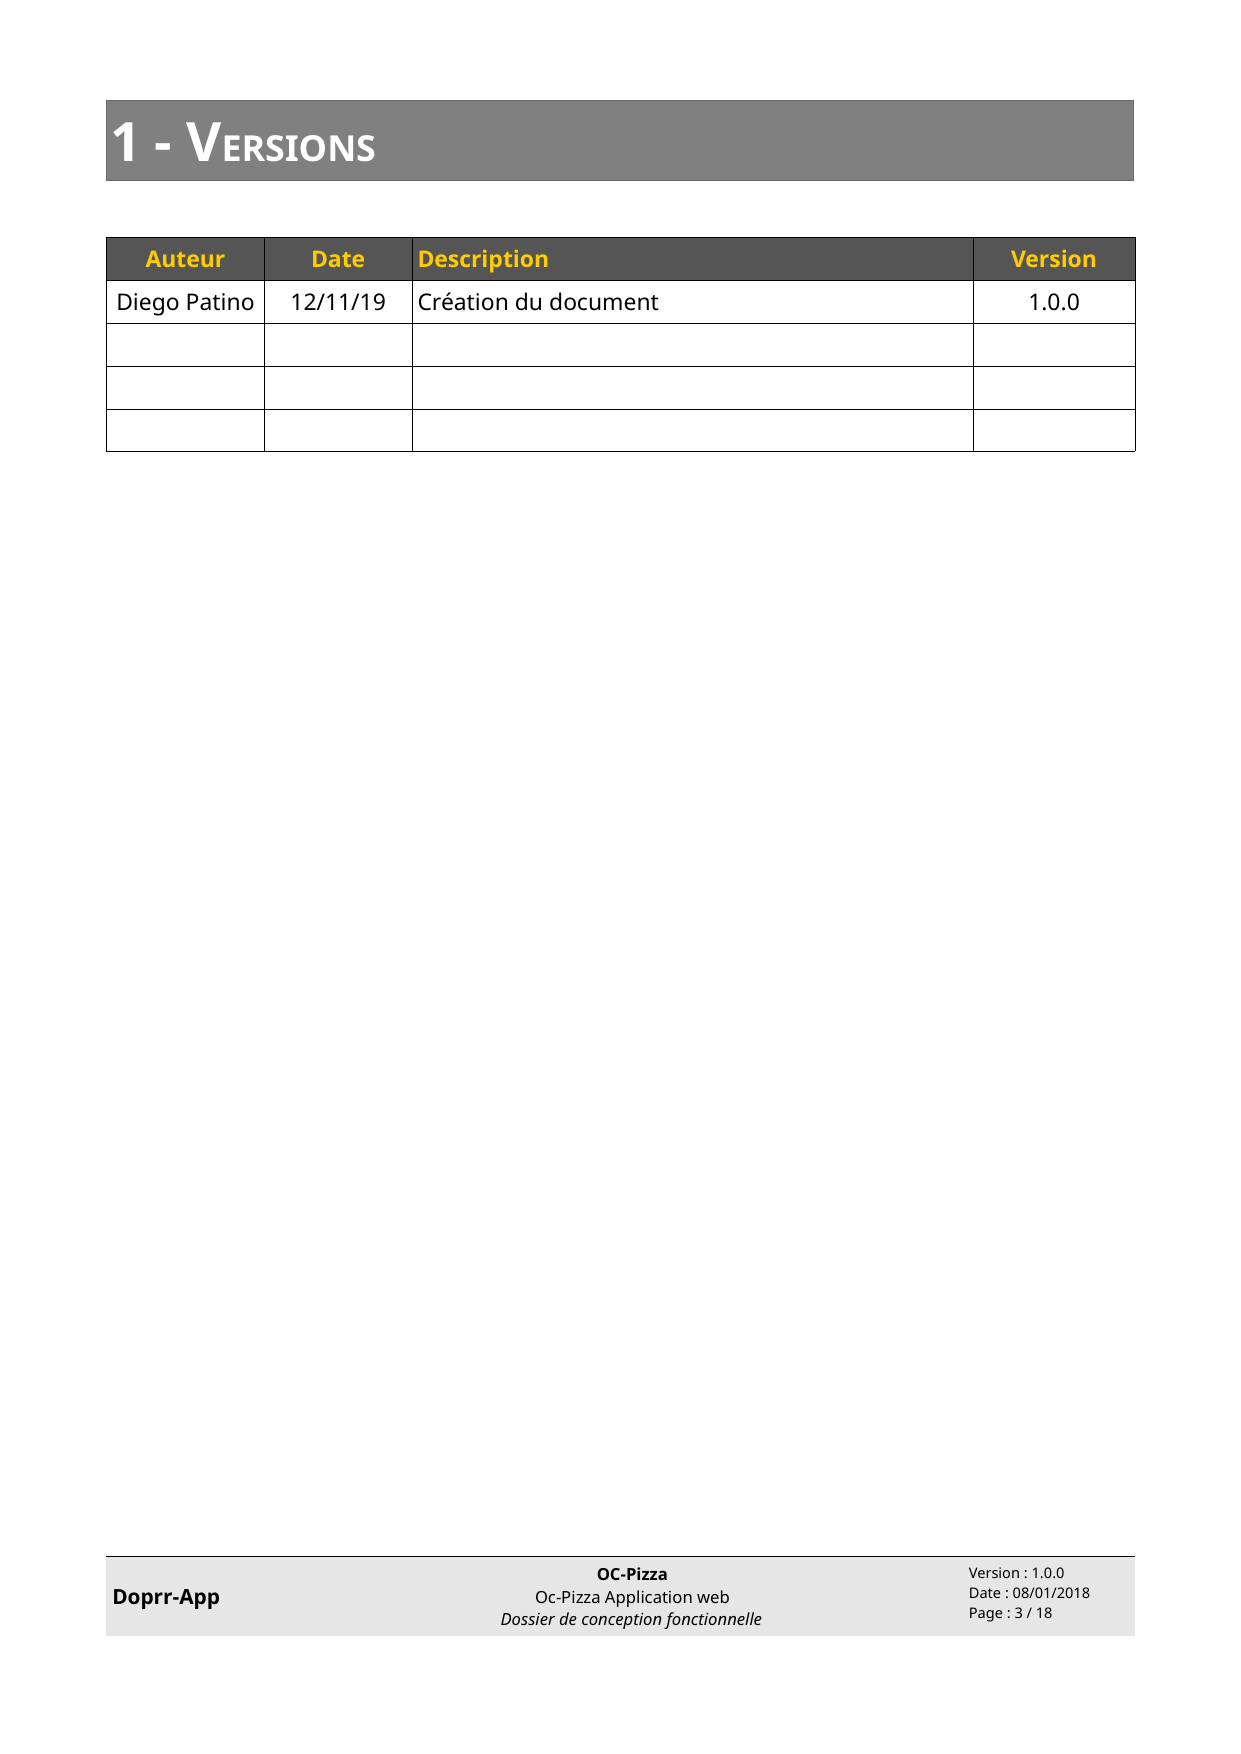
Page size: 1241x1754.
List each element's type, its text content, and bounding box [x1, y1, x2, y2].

table_cell [974, 324, 1135, 366]
table_header Description [413, 238, 973, 280]
table_cell [413, 324, 973, 366]
table_header Date [265, 238, 412, 280]
table_cell [974, 367, 1135, 408]
table_cell Diego Patino [107, 281, 264, 323]
table_cell [265, 367, 412, 408]
table_cell [265, 324, 412, 366]
subtitle Versions [107, 101, 1133, 180]
table_cell 11/12/19 [265, 281, 412, 323]
table_header Version [974, 238, 1135, 280]
table_cell [974, 410, 1135, 451]
table_cell [107, 324, 264, 366]
table_cell [107, 367, 264, 408]
table_cell [107, 410, 264, 451]
table_cell Création du document [413, 281, 973, 323]
table_header Auteur [107, 238, 264, 280]
table_cell 1.0.0 [974, 281, 1135, 323]
table_cell [413, 410, 973, 451]
table_cell [413, 367, 973, 408]
table_cell [265, 410, 412, 451]
